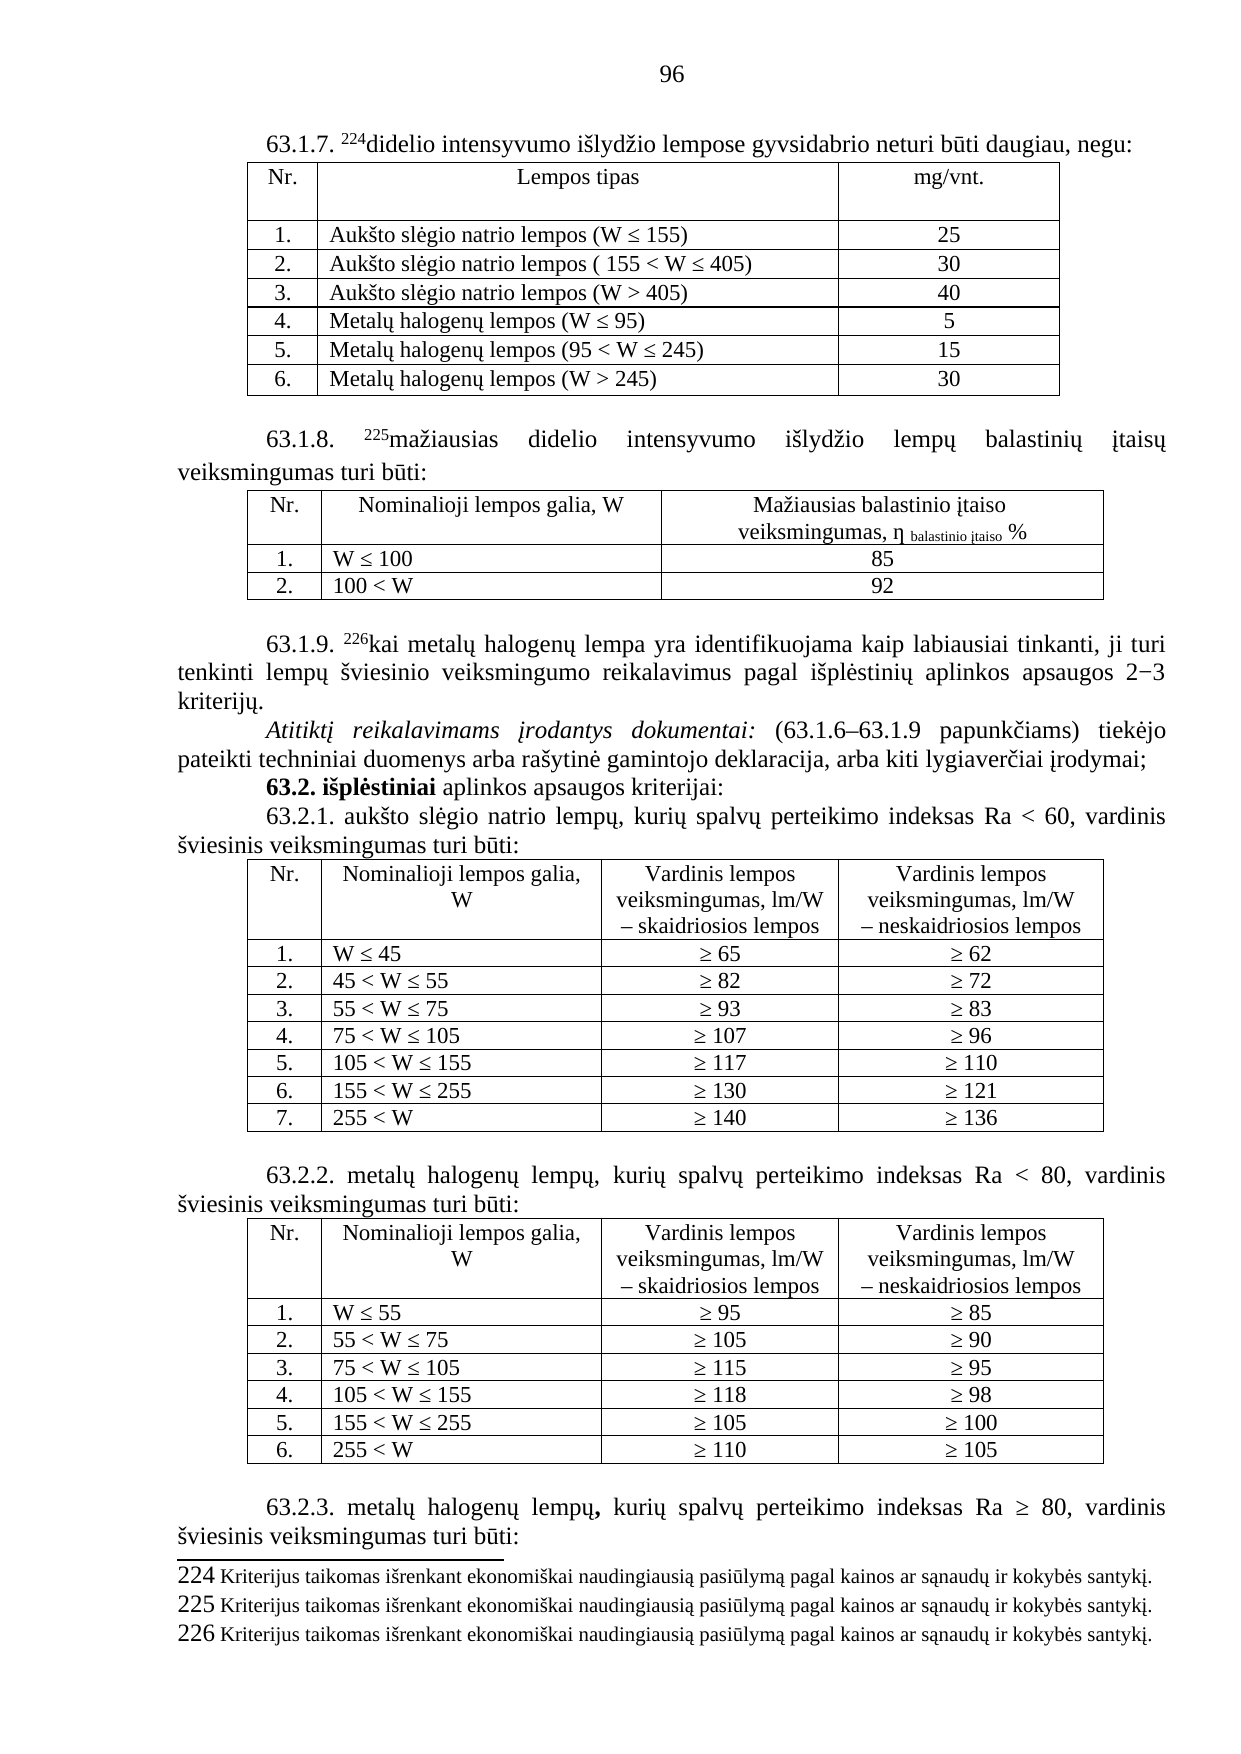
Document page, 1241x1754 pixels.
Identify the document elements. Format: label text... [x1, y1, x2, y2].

table_cell 55 < W ≤ 75 [322, 1326, 601, 1353]
table_cell 92 [662, 573, 1103, 599]
table_header Mažiausias balastinio įtaiso veiksmingumas, ƞ balastinio įtaiso % [662, 491, 1103, 544]
table_header Lempos tipas [318, 163, 838, 220]
table_cell 25 [839, 221, 1059, 249]
table_cell Aukšto slėgio natrio lempos ( 155 < W ≤ 405) [318, 250, 838, 277]
table_cell 1. [248, 545, 321, 572]
table_cell Aukšto slėgio natrio lempos (W > 405) [318, 279, 838, 306]
table_cell ≥ 110 [602, 1436, 838, 1462]
table_cell ≥ 90 [839, 1326, 1103, 1353]
table_cell ≥ 98 [839, 1381, 1103, 1408]
table_cell ≥ 85 [839, 1299, 1103, 1325]
table_header Nr. [248, 491, 321, 544]
table_cell ≥ 100 [839, 1409, 1103, 1435]
table_cell 105 < W ≤ 155 [322, 1381, 601, 1408]
table_cell 6. [248, 1077, 321, 1103]
table_header Nominalioji lempos galia, W [322, 860, 601, 939]
text Atitiktį reikalavimams įrodantys dokumentai: (63.1.6–63.1.9 papunkčiams) tiekėjo pateikti techniniai duomenys arba rašytinė gamintojo deklaracija, arba kiti lygiaverčiai įrodymai; [177, 715, 1166, 772]
table_header Nr. [248, 860, 321, 939]
table_cell 3. [248, 279, 317, 306]
table_cell W ≤ 45 [322, 940, 601, 966]
table_cell 255 < W [322, 1436, 601, 1462]
table_cell ≥ 117 [602, 1050, 838, 1076]
table_cell ≥ 62 [839, 940, 1103, 966]
table_cell 5 [839, 308, 1059, 335]
table_cell ≥ 121 [839, 1077, 1103, 1103]
table_cell 155 < W ≤ 255 [322, 1409, 601, 1435]
table_cell 105 < W ≤ 155 [322, 1050, 601, 1076]
table_cell ≥ 110 [839, 1050, 1103, 1076]
text Kriterijus taikomas išrenkant ekonomiškai naudingiausią pasiūlymą pagal kainos ar sąnaudų ir kokybės santykį. [177, 1560, 1166, 1589]
table_cell 2. [248, 1326, 321, 1353]
text 63.1.8. mažiausias didelio intensyvumo išlydžio lempų balastinių įtaisų veiksmingumas turi būti: [177, 424, 1166, 486]
table_cell 2. [248, 967, 321, 994]
table_cell 85 [662, 545, 1103, 572]
table_cell 45 < W ≤ 55 [322, 967, 601, 994]
text 63.2.1. aukšto slėgio natrio lempų, kurių spalvų perteikimo indeksas Ra < 60, vardinis šviesinis veiksmingumas turi būti: [177, 801, 1166, 859]
table_cell ≥ 96 [839, 1022, 1103, 1048]
table_cell ≥ 136 [839, 1104, 1103, 1131]
table_header Vardinis lempos veiksmingumas, lm/W – neskaidriosios lempos [839, 1219, 1103, 1298]
table_cell 7. [248, 1104, 321, 1131]
table_cell ≥ 130 [602, 1077, 838, 1103]
table_cell ≥ 140 [602, 1104, 838, 1131]
table_header mg/vnt. [839, 163, 1059, 220]
table_cell ≥ 95 [602, 1299, 838, 1325]
table_header Vardinis lempos veiksmingumas, lm/W – neskaidriosios lempos [839, 860, 1103, 939]
table_header Nominalioji lempos galia, W [322, 1219, 601, 1298]
table_cell ≥ 65 [602, 940, 838, 966]
table_cell 15 [839, 336, 1059, 364]
table_cell ≥ 95 [839, 1354, 1103, 1380]
table_cell 3. [248, 995, 321, 1021]
table_cell 3. [248, 1354, 321, 1380]
table_cell 2. [248, 250, 317, 277]
table_header Vardinis lempos veiksmingumas, lm/W – skaidriosios lempos [602, 860, 838, 939]
table_header Nr. [248, 163, 317, 220]
table_cell ≥ 118 [602, 1381, 838, 1408]
table_cell W ≤ 100 [322, 545, 661, 572]
table_cell ≥ 72 [839, 967, 1103, 994]
table_cell 1. [248, 1299, 321, 1325]
table_cell ≥ 83 [839, 995, 1103, 1021]
table_cell 4. [248, 308, 317, 335]
table_cell 5. [248, 1050, 321, 1076]
table_cell 30 [839, 250, 1059, 277]
table_cell ≥ 105 [839, 1436, 1103, 1462]
table_cell 30 [839, 365, 1059, 394]
table_cell ≥ 82 [602, 967, 838, 994]
text 63.1.7. didelio intensyvumo išlydžio lempose gyvsidabrio neturi būti daugiau, negu: [177, 129, 1166, 158]
table_cell Metalų halogenų lempos (W ≤ 95) [318, 308, 838, 335]
table_cell 75 < W ≤ 105 [322, 1354, 601, 1380]
table_cell ≥ 107 [602, 1022, 838, 1048]
table_cell 155 < W ≤ 255 [322, 1077, 601, 1103]
table_cell 5. [248, 1409, 321, 1435]
text Kriterijus taikomas išrenkant ekonomiškai naudingiausią pasiūlymą pagal kainos ar sąnaudų ir kokybės santykį. [177, 1589, 1166, 1618]
table_cell 6. [248, 1436, 321, 1462]
text 63.2.2. metalų halogenų lempų, kurių spalvų perteikimo indeksas Ra < 80, vardinis šviesinis veiksmingumas turi būti: [177, 1160, 1166, 1218]
table_cell ≥ 115 [602, 1354, 838, 1380]
table_cell 75 < W ≤ 105 [322, 1022, 601, 1048]
table_cell 2. [248, 573, 321, 599]
table_cell ≥ 93 [602, 995, 838, 1021]
table_cell Metalų halogenų lempos (W > 245) [318, 365, 838, 394]
table_cell Aukšto slėgio natrio lempos (W ≤ 155) [318, 221, 838, 249]
text 63.2.3. metalų halogenų lempų, kurių spalvų perteikimo indeksas Ra ≥ 80, vardinis šviesinis veiksmingumas turi būti: [177, 1492, 1166, 1550]
table_cell 1. [248, 221, 317, 249]
table_cell 40 [839, 279, 1059, 306]
table_header Nr. [248, 1219, 321, 1298]
table_cell 1. [248, 940, 321, 966]
table_cell ≥ 105 [602, 1409, 838, 1435]
table_header Nominalioji lempos galia, W [322, 491, 661, 544]
text 63.1.9. kai metalų halogenų lempa yra identifikuojama kaip labiausiai tinkanti, ji turi tenkinti lempų šviesinio veiksmingumo reikalavimus pagal išplėstinių aplinkos apsaugos 2−3 kriterijų. [177, 629, 1166, 715]
table_cell Metalų halogenų lempos (95 < W ≤ 245) [318, 336, 838, 364]
text Kriterijus taikomas išrenkant ekonomiškai naudingiausią pasiūlymą pagal kainos ar sąnaudų ir kokybės santykį. [177, 1618, 1166, 1646]
text 63.2. išplėstiniai aplinkos apsaugos kriterijai: [177, 772, 1166, 801]
table_cell W ≤ 55 [322, 1299, 601, 1325]
table_cell 6. [248, 365, 317, 394]
table_cell 4. [248, 1381, 321, 1408]
table_header Vardinis lempos veiksmingumas, lm/W – skaidriosios lempos [602, 1219, 838, 1298]
table_cell 255 < W [322, 1104, 601, 1131]
table_cell 55 < W ≤ 75 [322, 995, 601, 1021]
table_cell 100 < W [322, 573, 661, 599]
table_cell 4. [248, 1022, 321, 1048]
table_cell ≥ 105 [602, 1326, 838, 1353]
table_cell 5. [248, 336, 317, 364]
